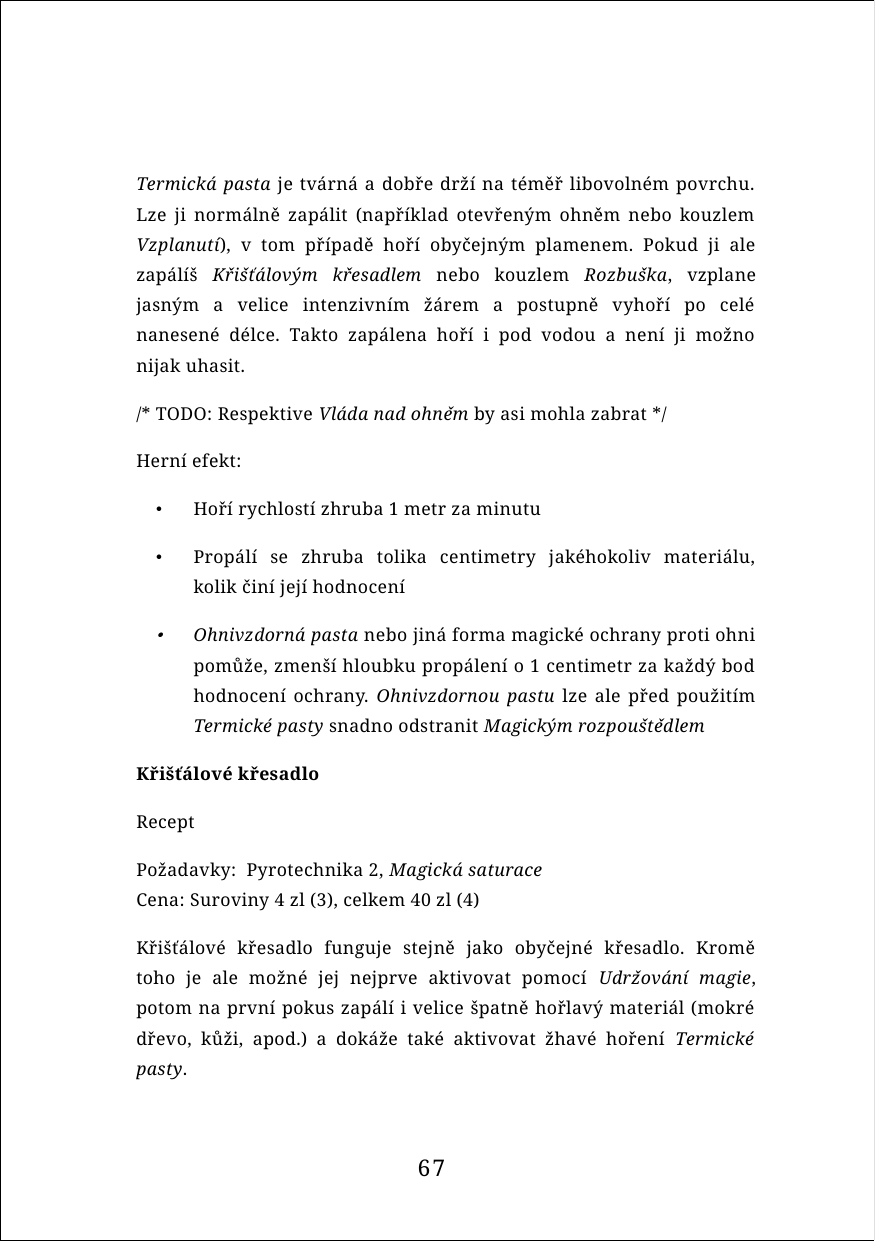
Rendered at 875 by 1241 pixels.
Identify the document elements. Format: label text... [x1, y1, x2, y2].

text /* TODO: Respektive Vláda nad ohněm by asi mohla zabrat */ [136, 401, 756, 425]
text Křišťálové křesadlo [136, 761, 756, 786]
text Herní efekt: [136, 449, 756, 473]
text Požadavky: Pyrotechnika 2, Magická saturace Cena: Suroviny 4 zl (3), celkem 40 zl (4) [136, 857, 756, 912]
list Ohnivzdorná pasta nebo jiná forma magické ochrany proti ohni pomůže, zmenší hloubku propálení o 1 centimetr za každý bod hodnocení ochrany. Ohnivzdornou pastu lze ale před použitím Termické pasty snadno odstranit Magickým rozpouštědlem [156, 623, 756, 738]
text Termická pasta je tvárná a dobře drží na téměř libovolném povrchu. Lze ji normálně zapálit (například otevřeným ohněm nebo kouzlem Vzplanutí), v tom případě hoří obyčejným plamenem. Pokud ji ale zapálíš Křišťálovým křesadlem nebo kouzlem Rozbuška, vzplane jasným a velice intenzivním žárem a postupně vyhoří po celé nanesené délce. Takto zapálena hoří i pod vodou a není ji možno nijak uhasit. [136, 172, 756, 377]
list Hoří rychlostí zhruba 1 metr za minutu [156, 497, 756, 521]
text Křišťálové křesadlo funguje stejně jako obyčejné křesadlo. Kromě toho je ale možné jej nejprve aktivovat pomocí Udržování magie, potom na první pokus zapálí i velice špatně hořlavý materiál (mokré dřevo, kůži, apod.) a dokáže také aktivovat žhavé hoření Termické pasty. [136, 935, 756, 1080]
text Recept [136, 809, 756, 833]
list Propálí se zhruba tolika centimetry jakéhokoliv materiálu, kolik činí její hodnocení [156, 545, 756, 599]
